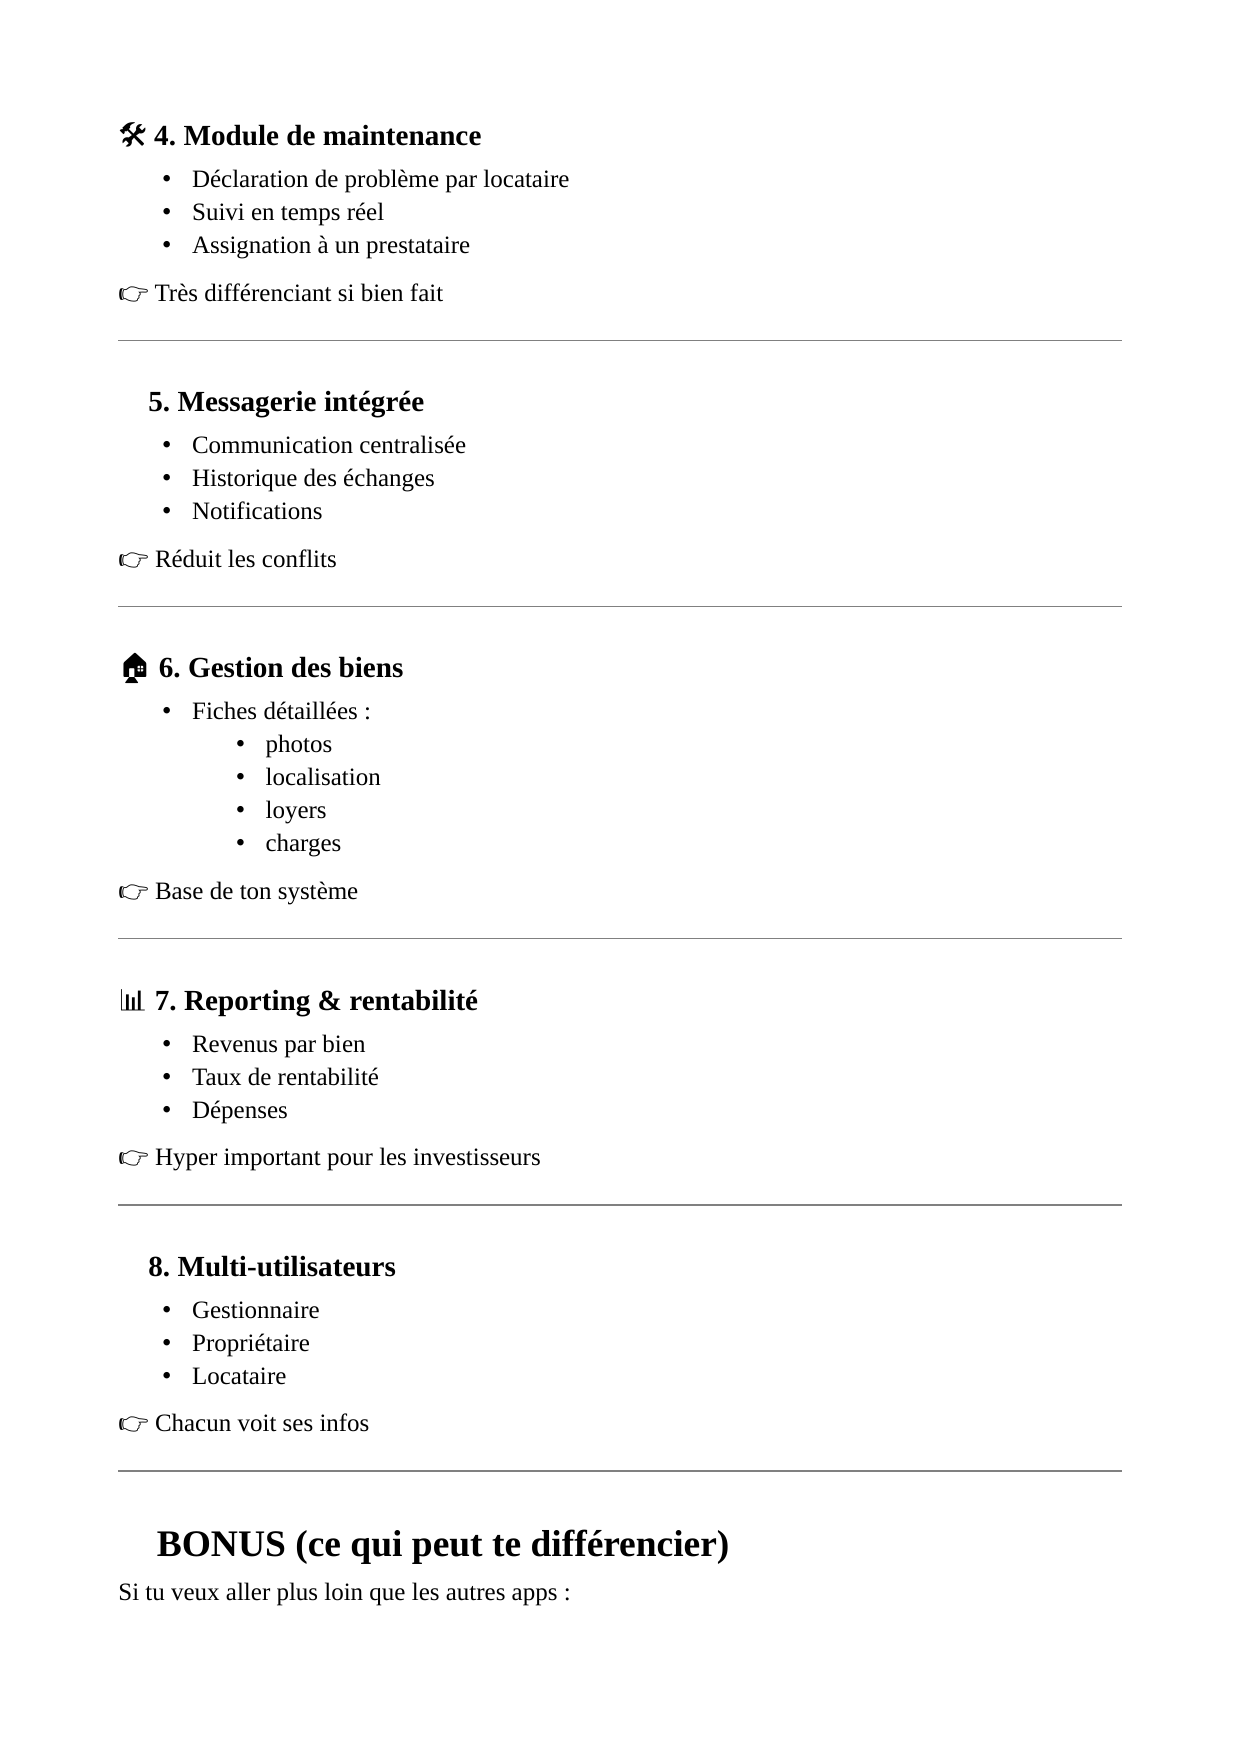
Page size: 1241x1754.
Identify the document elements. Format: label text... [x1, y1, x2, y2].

subtitle 💡 BONUS (ce qui peut te différencier) [118, 1521, 1122, 1564]
subtitle 📊 7. Reporting & rentabilité [118, 983, 1122, 1016]
list photos [236, 729, 1122, 758]
text 👉 Très différenciant si bien fait [118, 278, 1122, 307]
text 👉 Base de ton système [118, 876, 1122, 905]
list Fiches détaillées : [162, 696, 1122, 725]
list Taux de rentabilité [162, 1062, 1122, 1090]
text 👉 Chacun voit ses infos [118, 1408, 1122, 1437]
list Historique des échanges [162, 463, 1122, 492]
text Si tu veux aller plus loin que les autres apps : [118, 1577, 1122, 1606]
list loyers [236, 796, 1122, 824]
list Propriétaire [162, 1328, 1122, 1357]
text 👉 Hyper important pour les investisseurs [118, 1142, 1122, 1171]
list Dépenses [162, 1095, 1122, 1123]
list Communication centralisée [162, 430, 1122, 459]
list Gestionnaire [162, 1295, 1122, 1323]
subtitle 🛠️ 4. Module de maintenance [118, 118, 1122, 152]
list Déclaration de problème par locataire [162, 164, 1122, 193]
list Revenus par bien [162, 1029, 1122, 1057]
list charges [236, 828, 1122, 857]
list Notifications [162, 496, 1122, 525]
subtitle 🏠 6. Gestion des biens [118, 650, 1122, 684]
subtitle 🔐 8. Multi-utilisateurs [118, 1249, 1122, 1282]
list Assignation à un prestataire [162, 230, 1122, 259]
list localisation [236, 762, 1122, 791]
list Locataire [162, 1361, 1122, 1389]
list Suivi en temps réel [162, 197, 1122, 226]
subtitle 💬 5. Messagerie intégrée [118, 384, 1122, 418]
text 👉 Réduit les conflits [118, 544, 1122, 573]
